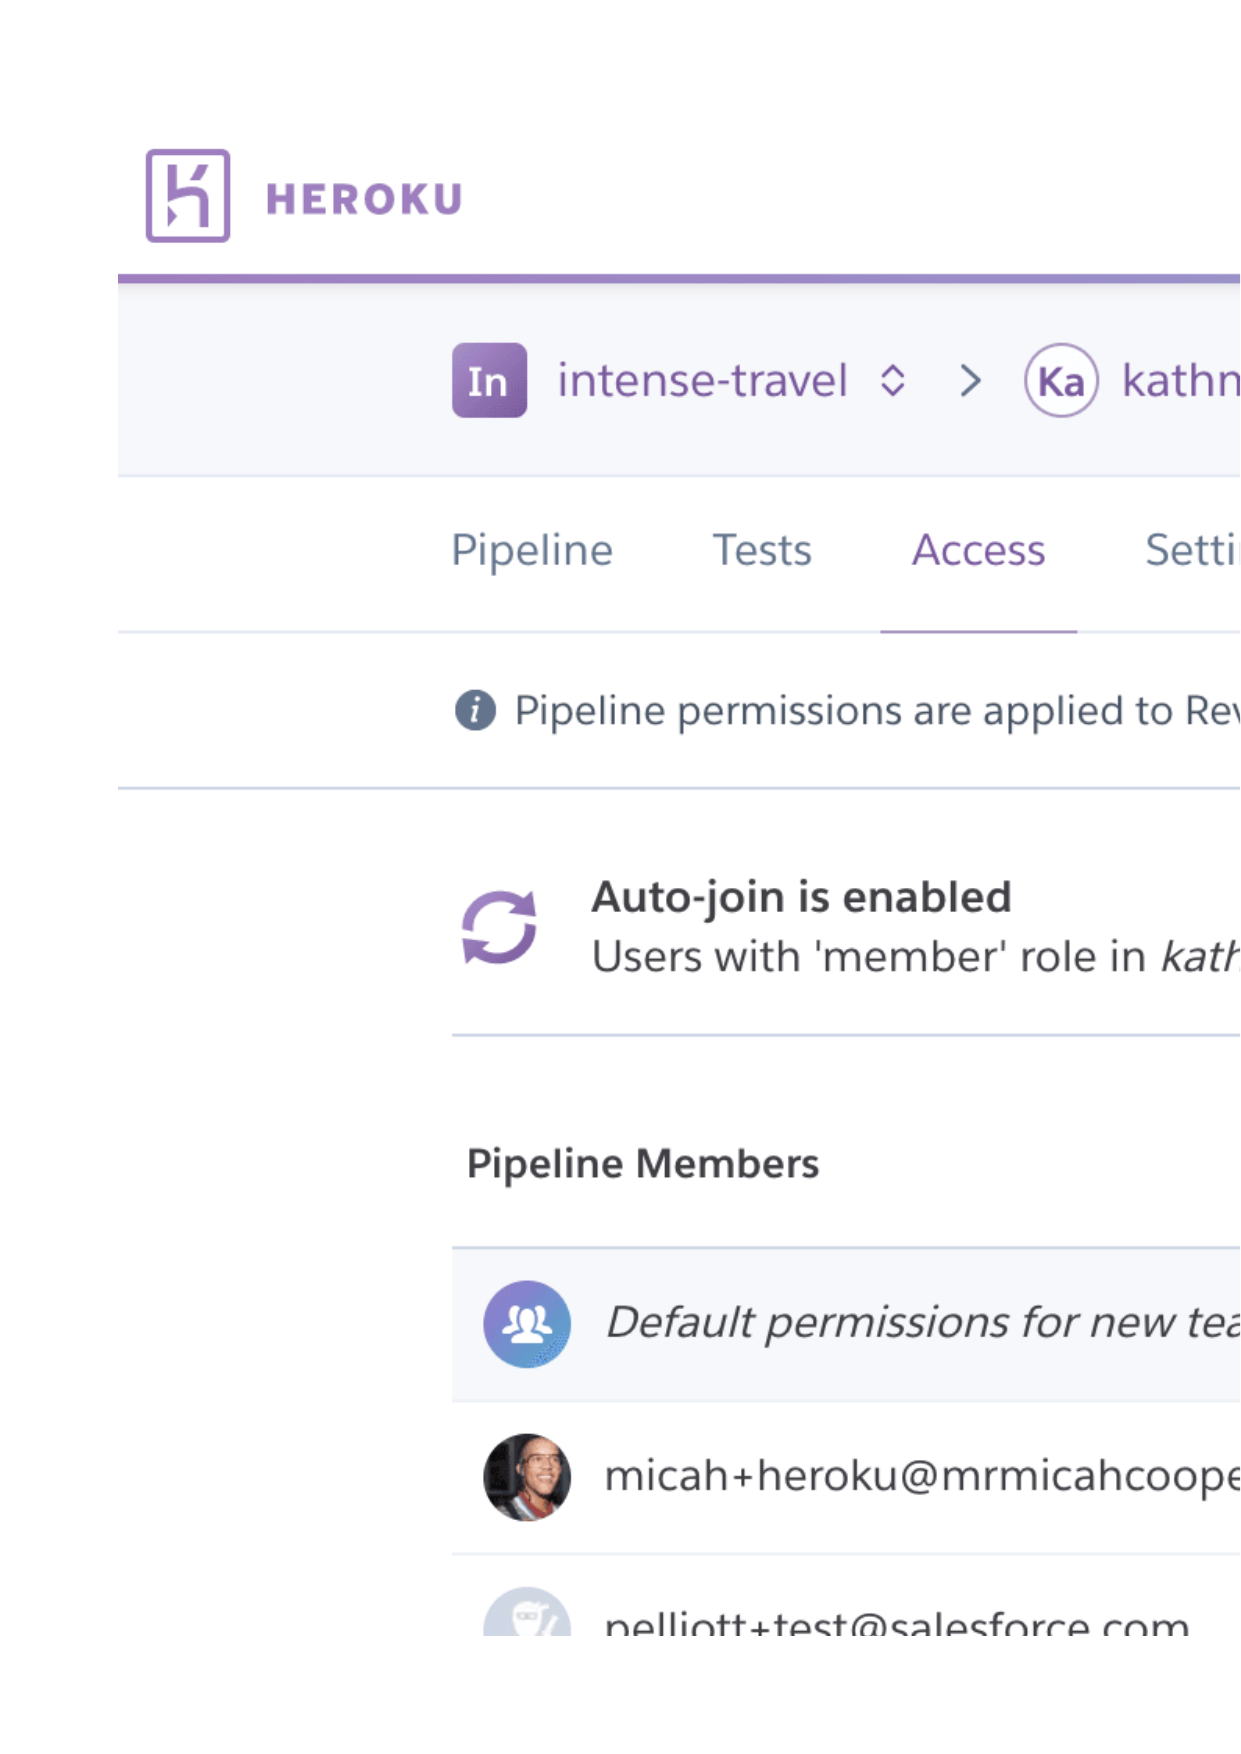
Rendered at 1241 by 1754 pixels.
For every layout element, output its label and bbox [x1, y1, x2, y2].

picture [118, 118, 1241, 1636]
